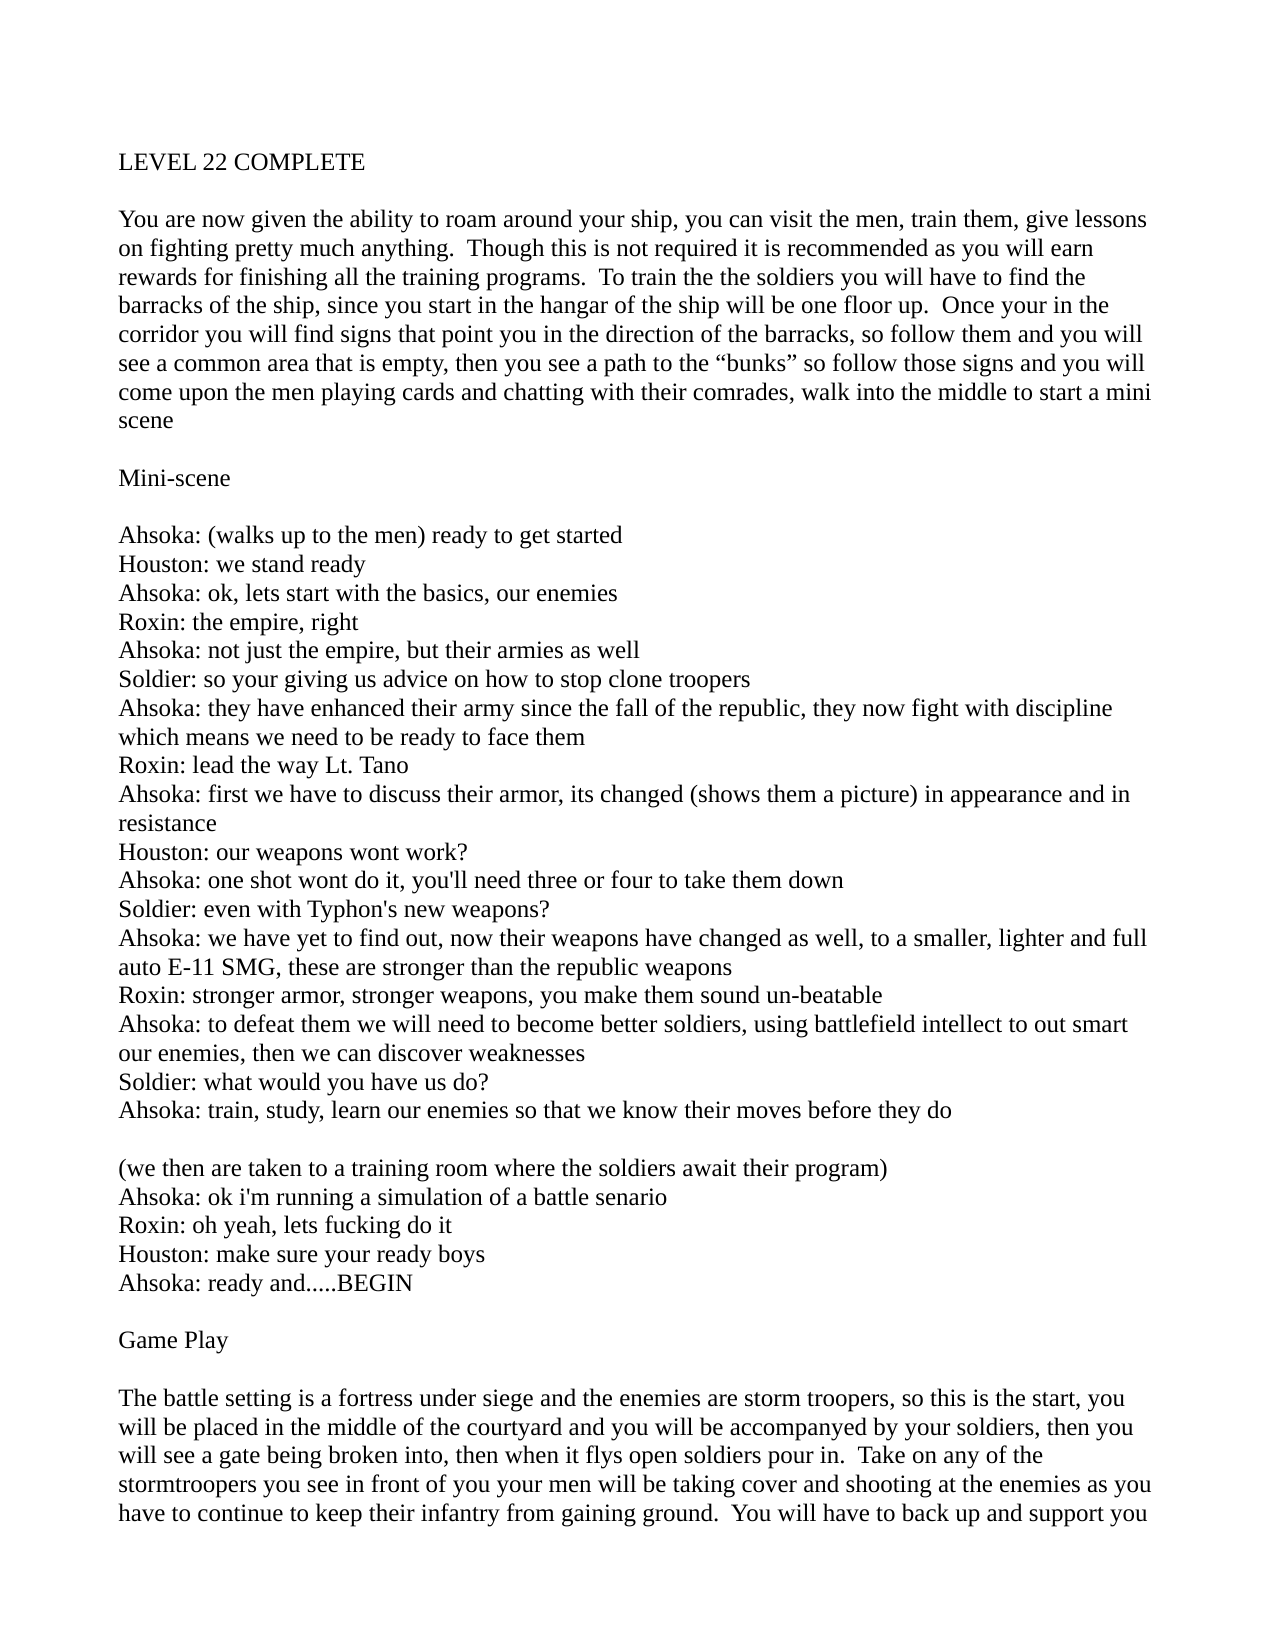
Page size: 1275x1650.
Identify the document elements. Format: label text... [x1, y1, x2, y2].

text Houston: our weapons wont work? [118, 837, 1157, 866]
text Roxin: the empire, right [118, 607, 1157, 636]
text Soldier: so your giving us advice on how to stop clone troopers [118, 664, 1157, 693]
text Houston: make sure your ready boys [118, 1239, 1157, 1268]
text Ahsoka: (walks up to the men) ready to get started [118, 521, 1157, 549]
text Ahsoka: not just the empire, but their armies as well [118, 636, 1157, 664]
text Roxin: stronger armor, stronger weapons, you make them sound un-beatable [118, 981, 1157, 1009]
text Soldier: what would you have us do? [118, 1067, 1157, 1096]
text The battle setting is a fortress under siege and the enemies are storm troopers, so this is the start, you will be placed in the middle of the courtyard and you will be accompanyed by your soldiers, then you will see a gate being broken into, then when it flys open soldiers pour in. Take on any of the stormtroopers you see in front of you your men will be taking cover and shooting at the enemies as you have to continue to keep their infantry from gaining ground. You will have to back up and support you [118, 1383, 1157, 1527]
text Ahsoka: ok, lets start with the basics, our enemies [118, 578, 1157, 607]
text Soldier: even with Typhon's new weapons? [118, 894, 1157, 923]
text Ahsoka: to defeat them we will need to become better soldiers, using battlefield intellect to out smart our enemies, then we can discover weaknesses [118, 1009, 1157, 1067]
text Roxin: oh yeah, lets fucking do it [118, 1211, 1157, 1239]
text LEVEL 22 COMPLETE [118, 147, 1157, 176]
text Houston: we stand ready [118, 549, 1157, 578]
text Mini-scene [118, 463, 1157, 492]
text (we then are taken to a training room where the soldiers await their program) [118, 1124, 1157, 1182]
text Ahsoka: ok i'm running a simulation of a battle senario [118, 1182, 1157, 1211]
text You are now given the ability to roam around your ship, you can visit the men, train them, give lessons on fighting pretty much anything. Though this is not required it is recommended as you will earn rewards for finishing all the training programs. To train the the soldiers you will have to find the barracks of the ship, since you start in the hangar of the ship will be one floor up. Once your in the corridor you will find signs that point you in the direction of the barracks, so follow them and you will see a common area that is empty, then you see a path to the “bunks” so follow those signs and you will come upon the men playing cards and chatting with their comrades, walk into the middle to start a mini scene [118, 204, 1157, 434]
text Ahsoka: we have yet to find out, now their weapons have changed as well, to a smaller, lighter and full auto E-11 SMG, these are stronger than the republic weapons [118, 923, 1157, 981]
text Ahsoka: first we have to discuss their armor, its changed (shows them a picture) in appearance and in resistance [118, 779, 1157, 837]
text Roxin: lead the way Lt. Tano [118, 751, 1157, 779]
text Game Play [118, 1326, 1157, 1354]
text Ahsoka: they have enhanced their army since the fall of the republic, they now fight with discipline which means we need to be ready to face them [118, 693, 1157, 751]
text Ahsoka: ready and.....BEGIN [118, 1268, 1157, 1297]
text Ahsoka: one shot wont do it, you'll need three or four to take them down [118, 866, 1157, 894]
text Ahsoka: train, study, learn our enemies so that we know their moves before they do [118, 1096, 1157, 1124]
